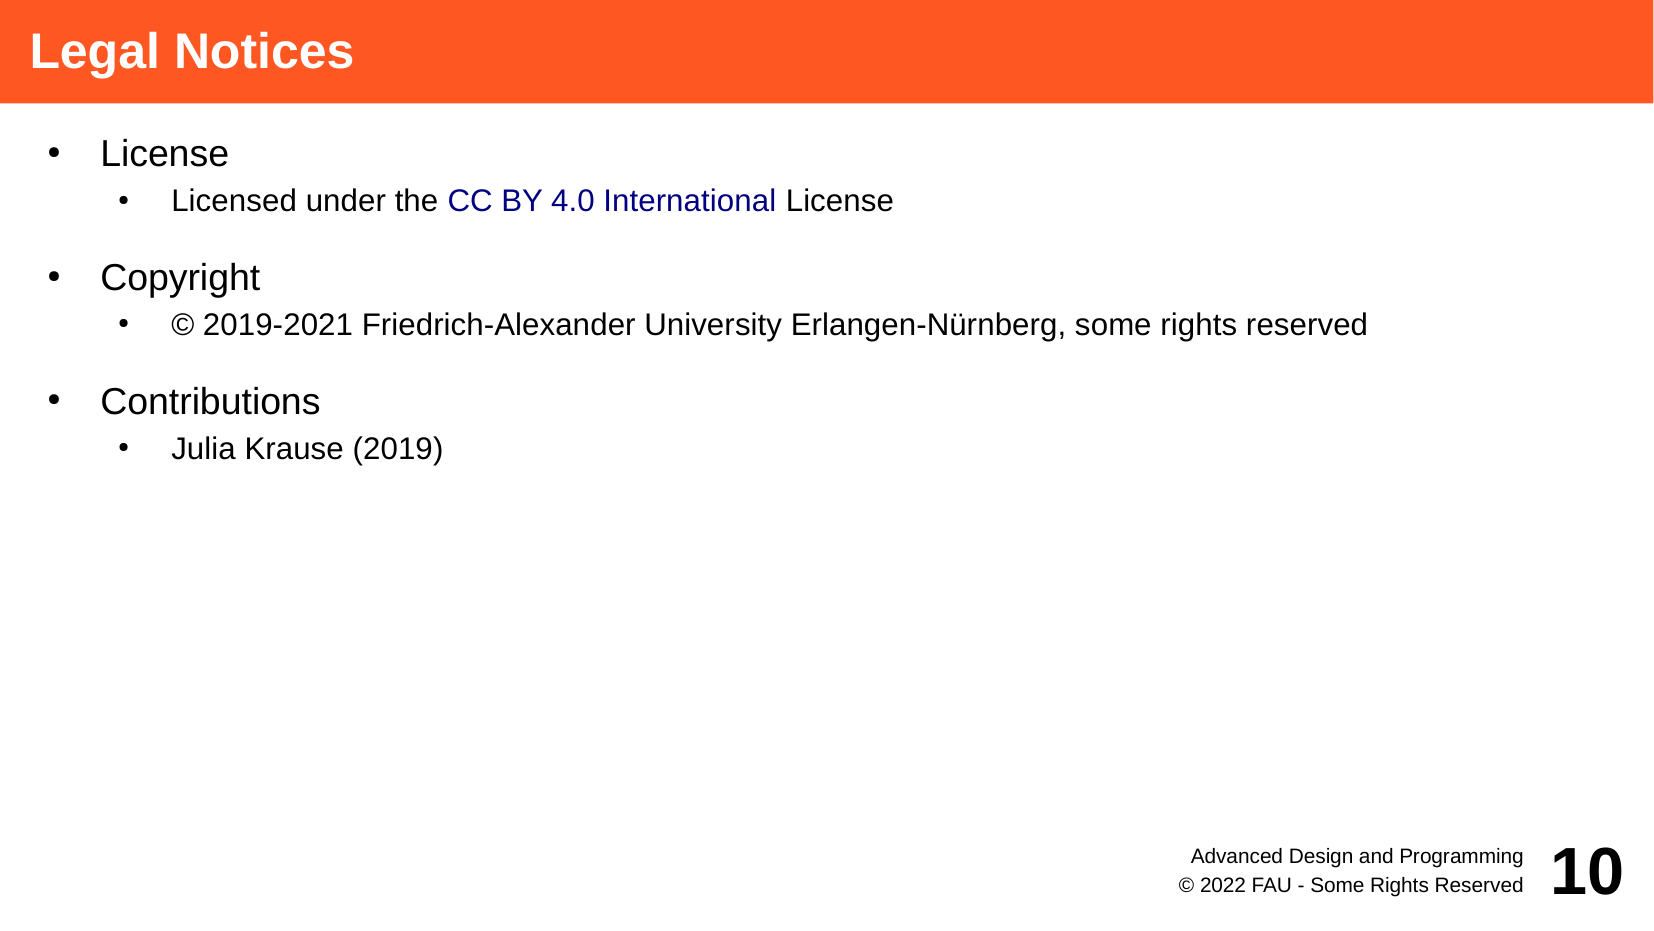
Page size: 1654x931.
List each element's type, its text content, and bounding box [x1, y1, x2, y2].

list License Licensed under the CC BY 4.0 International License Copyright © 2019-2021 Friedrich-Alexander University Erlangen-Nürnberg, some rights reserved Contributions Julia Krause (2019) [29, 132, 1625, 813]
title Legal Notices [0, 0, 1654, 104]
